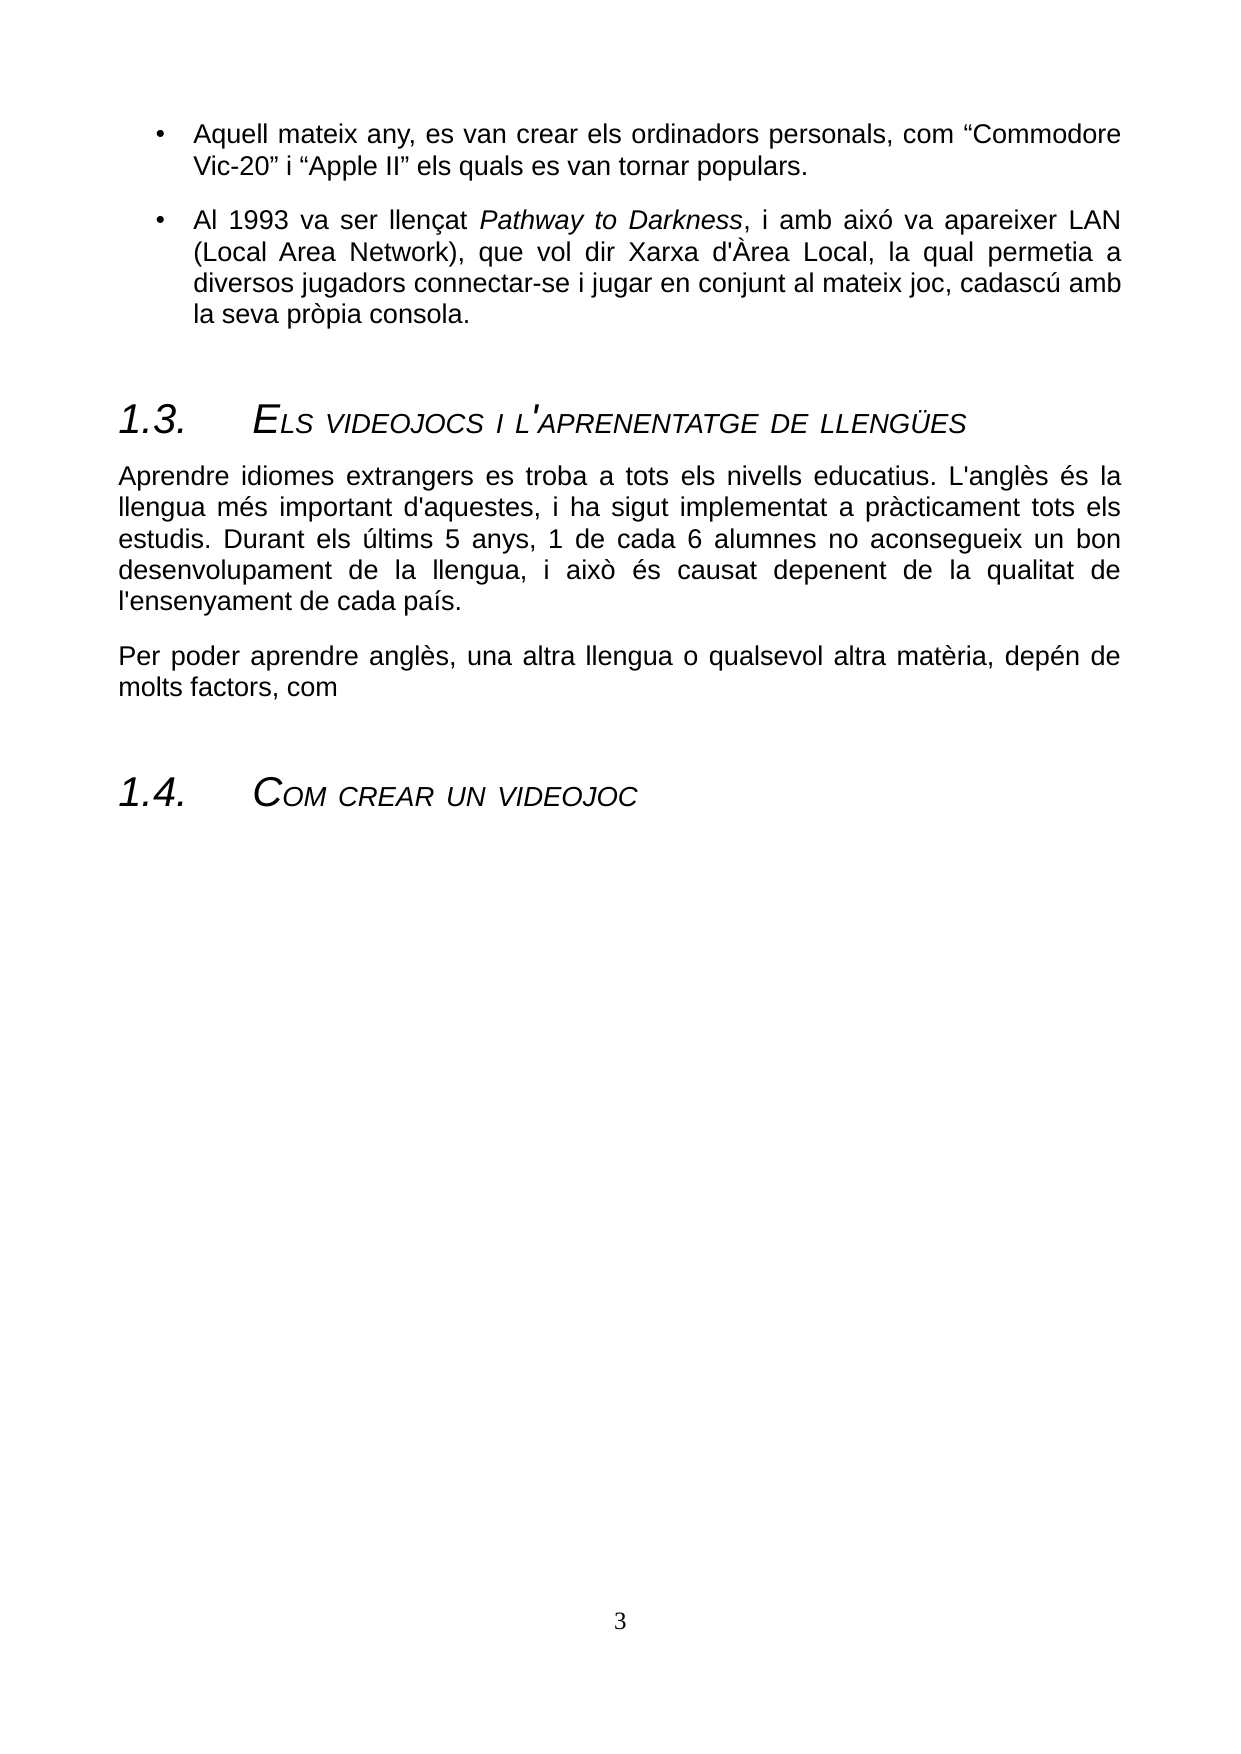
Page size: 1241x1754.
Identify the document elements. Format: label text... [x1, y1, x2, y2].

text Per poder aprendre anglès, una altra llengua o qualsevol altra matèria, depén de molts factors, com [118, 640, 1122, 702]
list Aquell mateix any, es van crear els ordinadors personals, com “Commodore Vic-20” i “Apple II” els quals es van tornar populars. [156, 118, 1122, 181]
subtitle Els videojocs i l'aprenentatge de llengües [118, 394, 1122, 442]
text Aprendre idiomes extrangers es troba a tots els nivells educatius. L'anglès és la llengua més important d'aquestes, i ha sigut implementat a pràcticament tots els estudis. Durant els últims 5 anys, 1 de cada 6 alumnes no aconsegueix un bon desenvolupament de la llengua, i això és causat depenent de la qualitat de l'ensenyament de cada país. [118, 460, 1122, 616]
list Al 1993 va ser llençat Pathway to Darkness, i amb aixó va apareixer LAN (Local Area Network), que vol dir Xarxa d'Àrea Local, la qual permetia a diversos jugadors connectar-se i jugar en conjunt al mateix joc, cadascú amb la seva pròpia consola. [156, 204, 1122, 329]
subtitle Com crear un videojoc [118, 767, 1122, 815]
